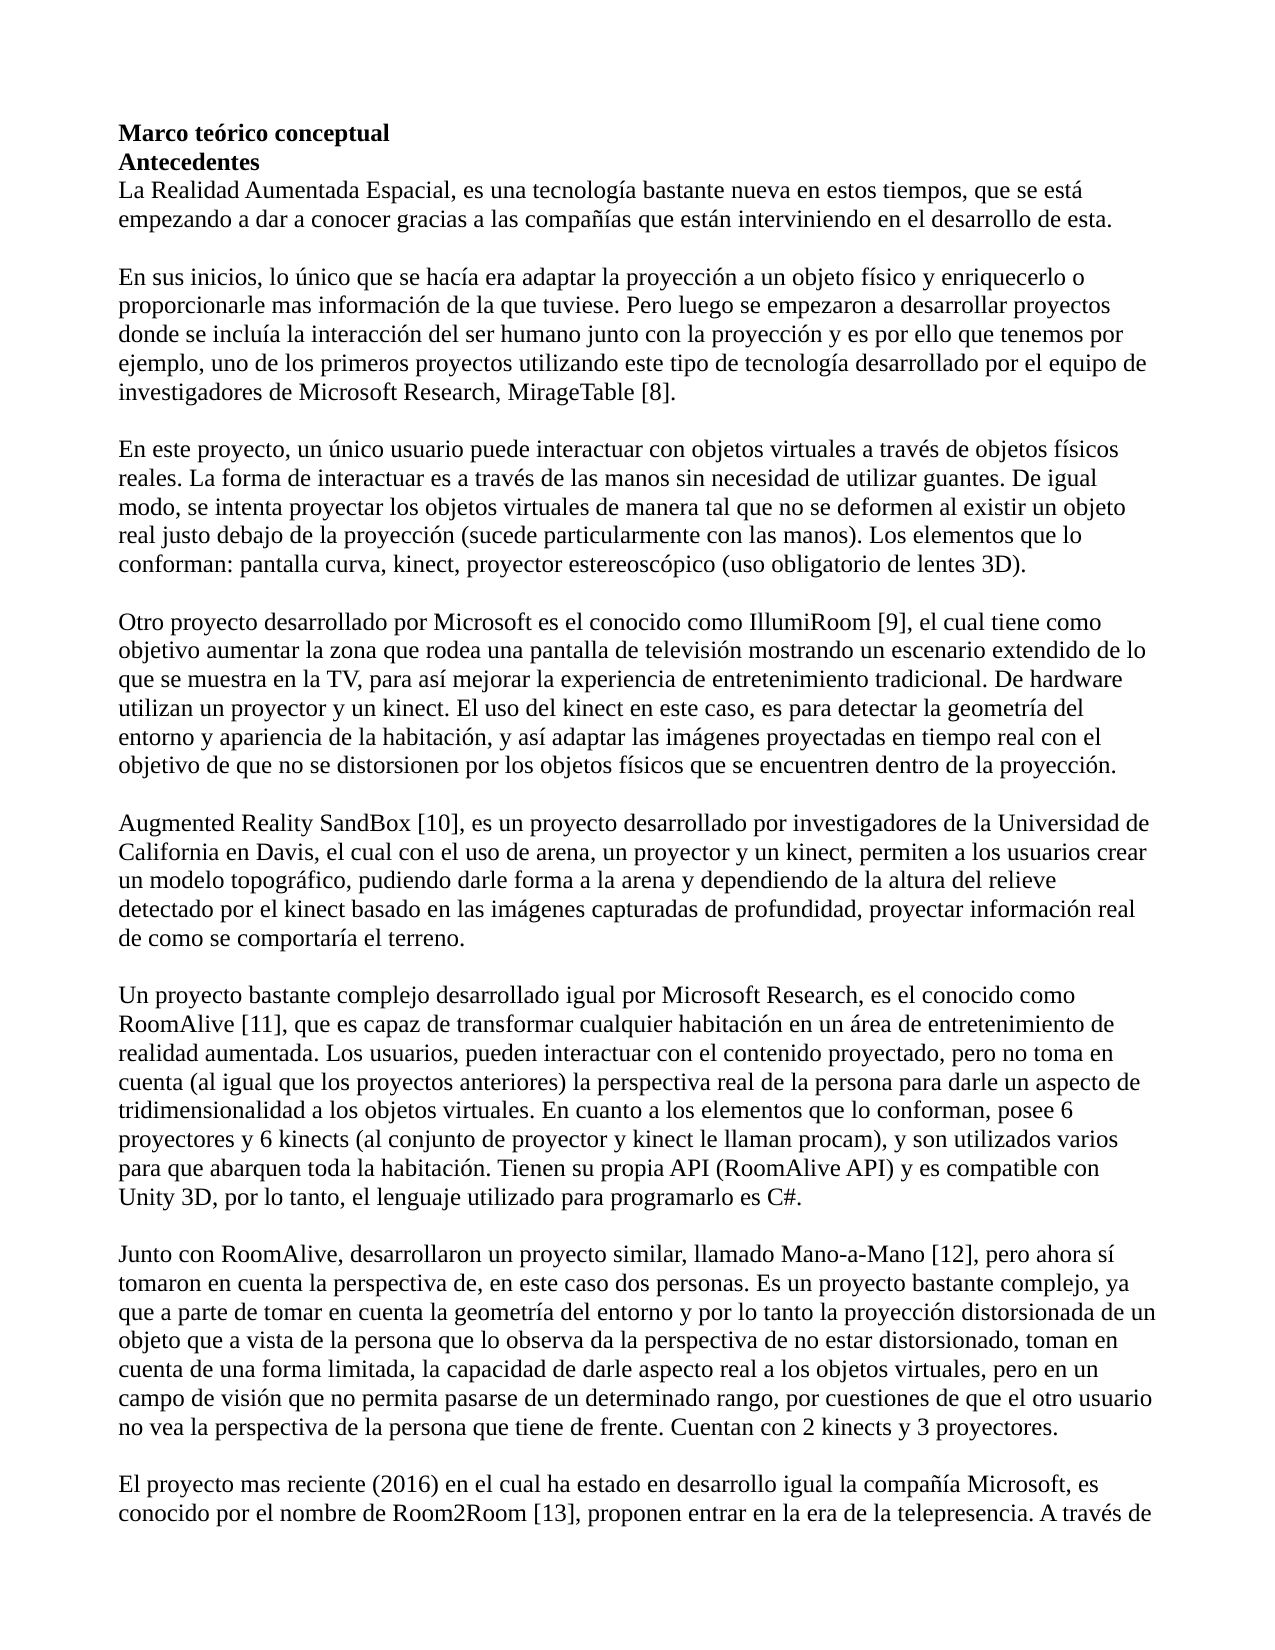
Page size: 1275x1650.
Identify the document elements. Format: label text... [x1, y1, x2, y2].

text Augmented Reality SandBox [10], es un proyecto desarrollado por investigadores de la Universidad de California en Davis, el cual con el uso de arena, un proyector y un kinect, permiten a los usuarios crear un modelo topográfico, pudiendo darle forma a la arena y dependiendo de la altura del relieve detectado por el kinect basado en las imágenes capturadas de profundidad, proyectar información real de como se comportaría el terreno. [118, 808, 1157, 952]
text Antecedentes [118, 147, 1157, 176]
text Marco teórico conceptual [118, 118, 1157, 147]
text En este proyecto, un único usuario puede interactuar con objetos virtuales a través de objetos físicos reales. La forma de interactuar es a través de las manos sin necesidad de utilizar guantes. De igual modo, se intenta proyectar los objetos virtuales de manera tal que no se deformen al existir un objeto real justo debajo de la proyección (sucede particularmente con las manos). Los elementos que lo conforman: pantalla curva, kinect, proyector estereoscópico (uso obligatorio de lentes 3D). [118, 434, 1157, 578]
text La Realidad Aumentada Espacial, es una tecnología bastante nueva en estos tiempos, que se está empezando a dar a conocer gracias a las compañías que están interviniendo en el desarrollo de esta. [118, 176, 1157, 233]
text Un proyecto bastante complejo desarrollado igual por Microsoft Research, es el conocido como RoomAlive [11], que es capaz de transformar cualquier habitación en un área de entretenimiento de realidad aumentada. Los usuarios, pueden interactuar con el contenido proyectado, pero no toma en cuenta (al igual que los proyectos anteriores) la perspectiva real de la persona para darle un aspecto de tridimensionalidad a los objetos virtuales. En cuanto a los elementos que lo conforman, posee 6 proyectores y 6 kinects (al conjunto de proyector y kinect le llaman procam), y son utilizados varios para que abarquen toda la habitación. Tienen su propia API (RoomAlive API) y es compatible con Unity 3D, por lo tanto, el lenguaje utilizado para programarlo es C#. [118, 981, 1157, 1211]
text En sus inicios, lo único que se hacía era adaptar la proyección a un objeto físico y enriquecerlo o proporcionarle mas información de la que tuviese. Pero luego se empezaron a desarrollar proyectos donde se incluía la interacción del ser humano junto con la proyección y es por ello que tenemos por ejemplo, uno de los primeros proyectos utilizando este tipo de tecnología desarrollado por el equipo de investigadores de Microsoft Research, MirageTable [8]. [118, 262, 1157, 406]
text Junto con RoomAlive, desarrollaron un proyecto similar, llamado Mano-a-Mano [12], pero ahora sí tomaron en cuenta la perspectiva de, en este caso dos personas. Es un proyecto bastante complejo, ya que a parte de tomar en cuenta la geometría del entorno y por lo tanto la proyección distorsionada de un objeto que a vista de la persona que lo observa da la perspectiva de no estar distorsionado, toman en cuenta de una forma limitada, la capacidad de darle aspecto real a los objetos virtuales, pero en un campo de visión que no permita pasarse de un determinado rango, por cuestiones de que el otro usuario no vea la perspectiva de la persona que tiene de frente. Cuentan con 2 kinects y 3 proyectores. [118, 1239, 1157, 1441]
text El proyecto mas reciente (2016) en el cual ha estado en desarrollo igual la compañía Microsoft, es conocido por el nombre de Room2Room [13], proponen entrar en la era de la telepresencia. A través de [118, 1469, 1157, 1527]
text Otro proyecto desarrollado por Microsoft es el conocido como IllumiRoom [9], el cual tiene como objetivo aumentar la zona que rodea una pantalla de televisión mostrando un escenario extendido de lo que se muestra en la TV, para así mejorar la experiencia de entretenimiento tradicional. De hardware utilizan un proyector y un kinect. El uso del kinect en este caso, es para detectar la geometría del entorno y apariencia de la habitación, y así adaptar las imágenes proyectadas en tiempo real con el objetivo de que no se distorsionen por los objetos físicos que se encuentren dentro de la proyección. [118, 607, 1157, 779]
